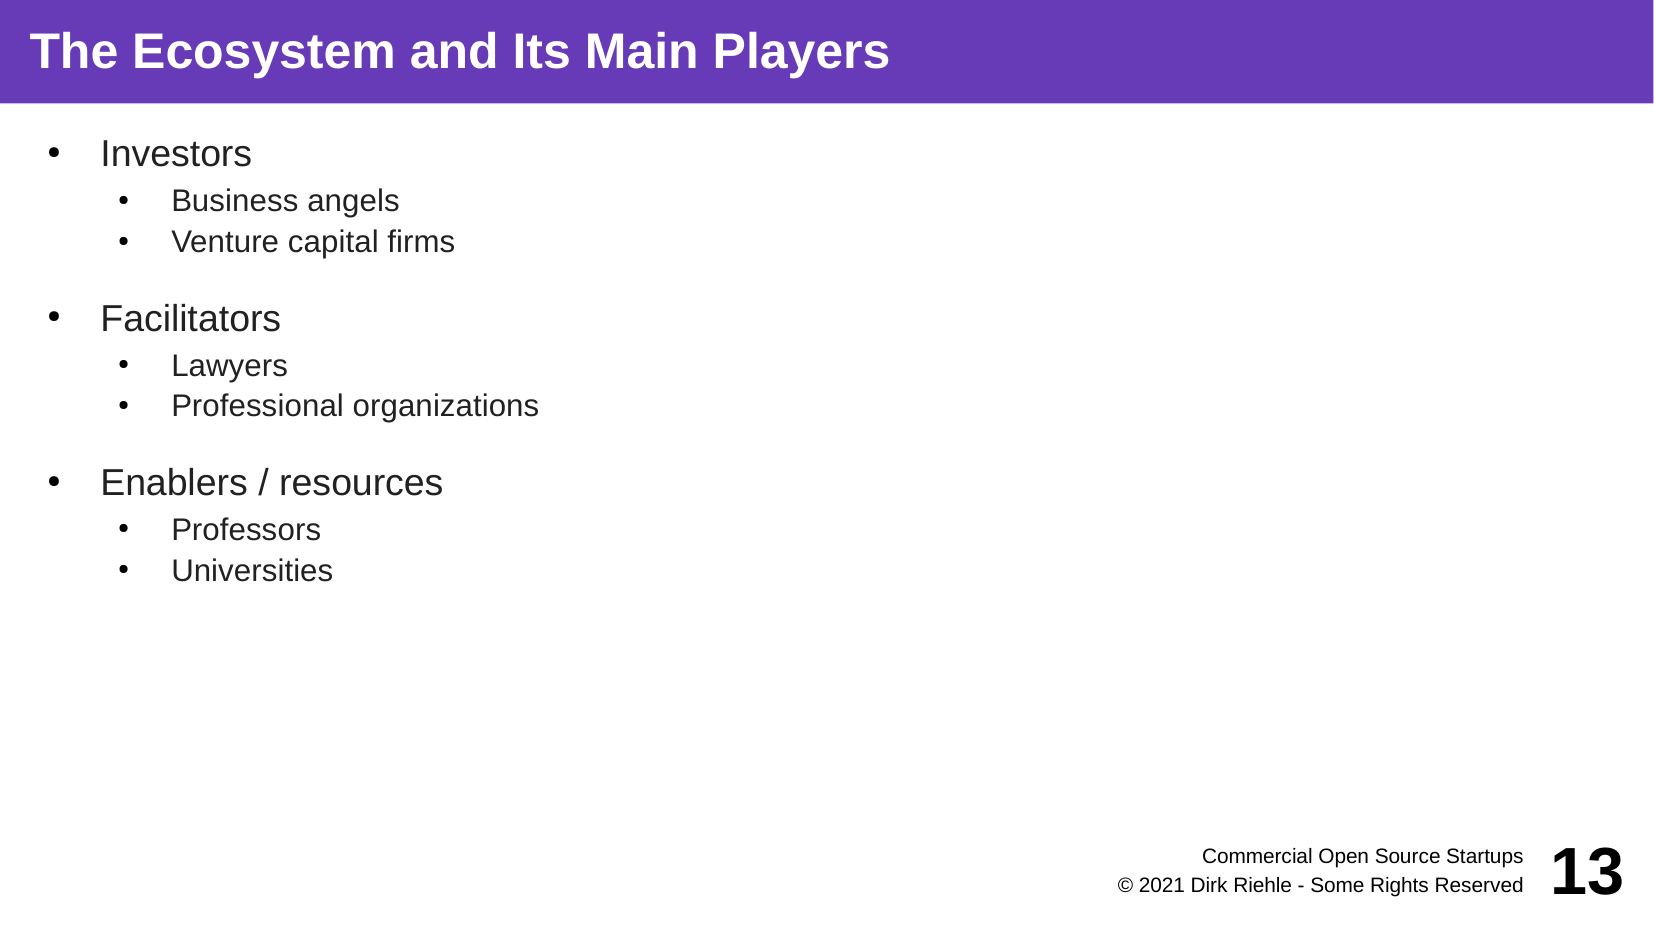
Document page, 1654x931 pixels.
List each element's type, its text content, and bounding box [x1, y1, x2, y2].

list Investors Business angels Venture capital firms Facilitators Lawyers Professional organizations Enablers / resources Professors Universities [29, 132, 1625, 813]
title The Ecosystem and Its Main Players [0, 0, 1654, 104]
